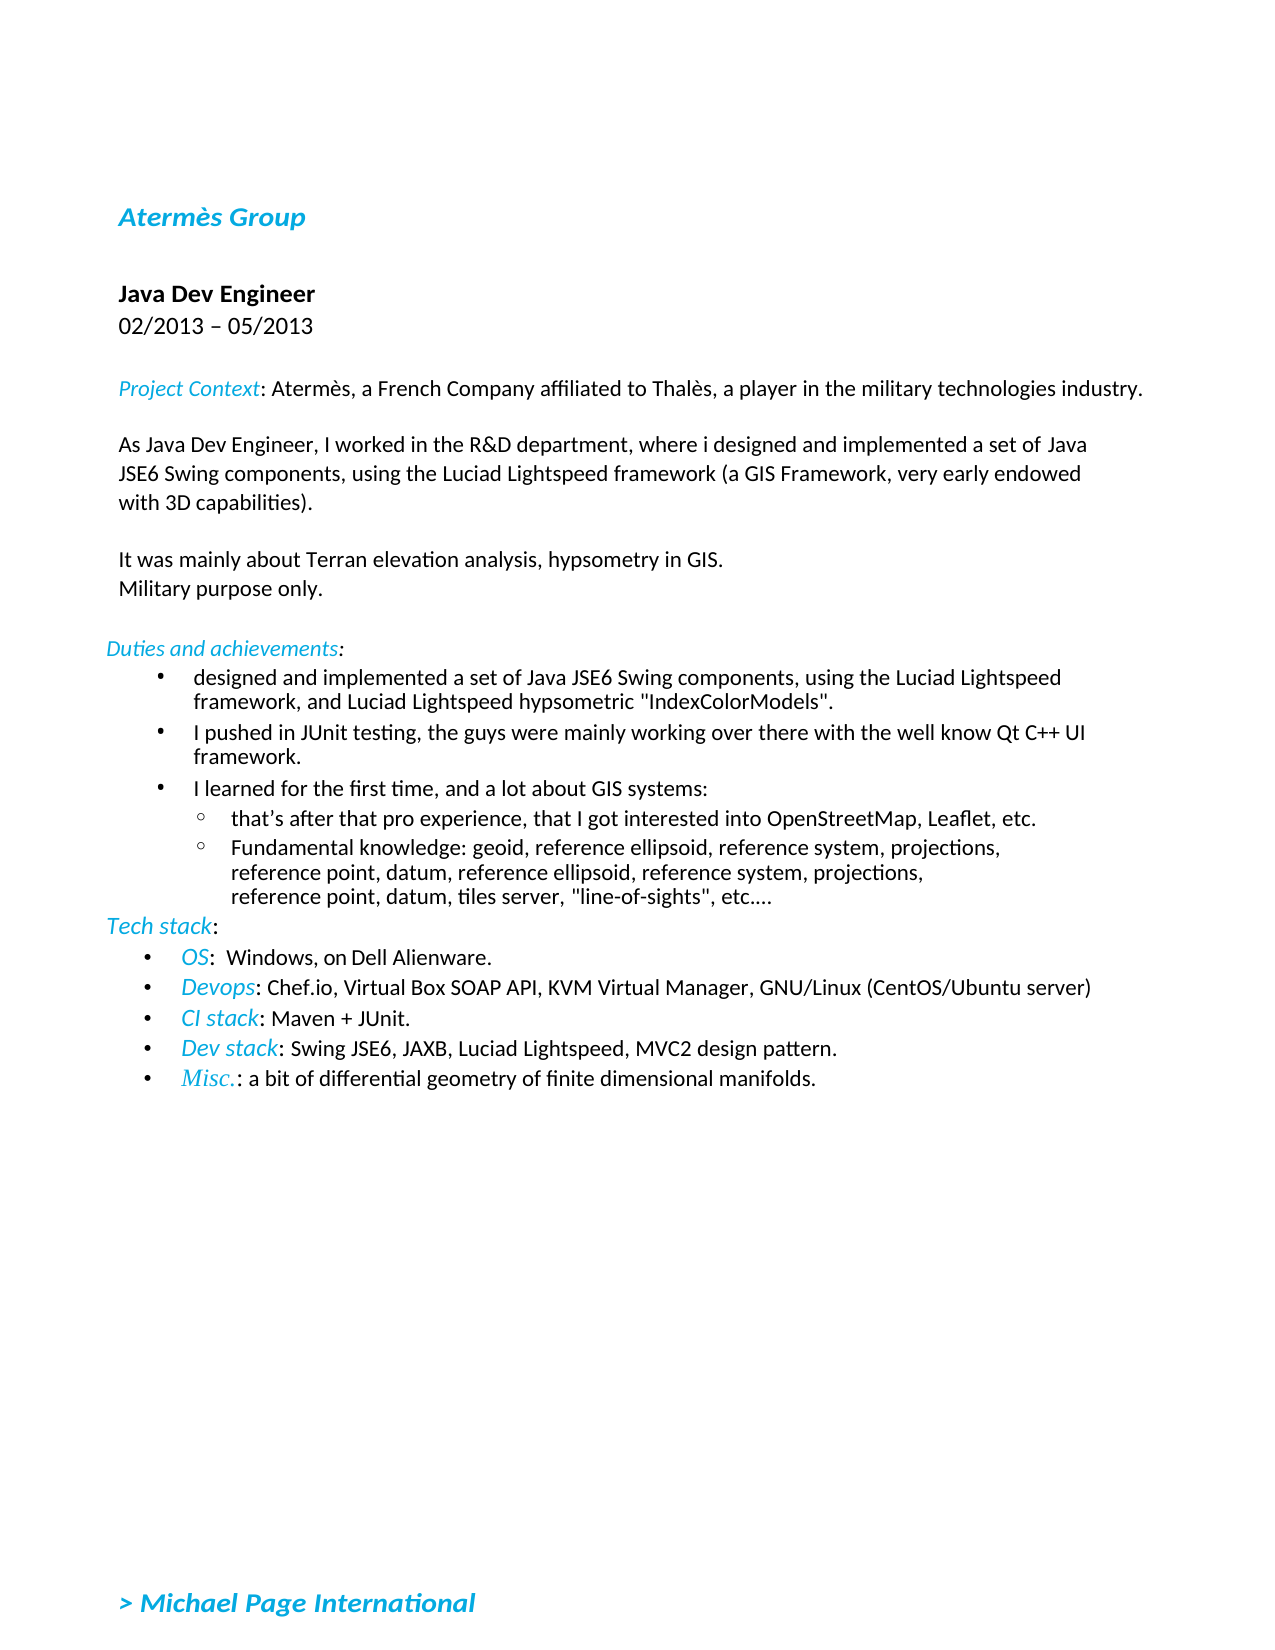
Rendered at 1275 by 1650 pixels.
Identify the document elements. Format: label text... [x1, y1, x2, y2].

text Project Context: Atermès, a French Company affiliated to Thalès, a player in the military technologies industry. [118, 374, 1169, 402]
list Dev stack: Swing JSE6, JAXB, Luciad Lightspeed, MVC2 design pattern. [144, 1032, 1169, 1063]
list CI stack: Maven + JUnit. [144, 1002, 1169, 1032]
list I learned for the first time, and a lot about GIS systems: [156, 770, 1169, 802]
subtitle > Michael Page International [118, 1586, 1169, 1619]
text As Java Dev Engineer, I worked in the R&D department, where i designed and implemented a set of Java JSE6 Swing components, using the Luciad Lightspeed framework (a GIS Framework, very early endowed with 3D capabilities). [118, 430, 1126, 516]
text Java Dev Engineer [118, 278, 1169, 309]
text Duties and achievements: [106, 634, 1169, 662]
list Fundamental knowledge: geoid, reference ellipsoid, reference system, projections, reference point, datum, reference ellipsoid, reference system, projections, reference point, datum, tiles server, "line-of-sights", etc.… [193, 832, 1016, 910]
text It was mainly about Terran elevation analysis, hypsometry in GIS. Military purpose only. [118, 546, 776, 602]
list that’s after that pro experience, that I got interested into OpenStreetMap, Leaflet, etc. [193, 802, 1169, 832]
list designed and implemented a set of Java JSE6 Swing components, using the Luciad Lightspeed framework, and Luciad Lightspeed hypsometric "IndexColorModels". [156, 662, 1135, 715]
list OS: Windows, on Dell Alienware. [144, 941, 1169, 971]
list Misc.: a bit of differential geometry of finite dimensional manifolds. [144, 1063, 1169, 1092]
subtitle Atermès Group [118, 200, 1169, 233]
list I pushed in JUnit testing, the guys were mainly working over there with the well know Qt C++ UI framework. [156, 717, 1140, 770]
list Devops: Chef.io, Virtual Box SOAP API, KVM Virtual Manager, GNU/Linux (CentOS/Ubuntu server) [144, 971, 1169, 1002]
text 02/2013 – 05/2013 [118, 310, 1169, 341]
text Tech stack: [106, 910, 1169, 941]
